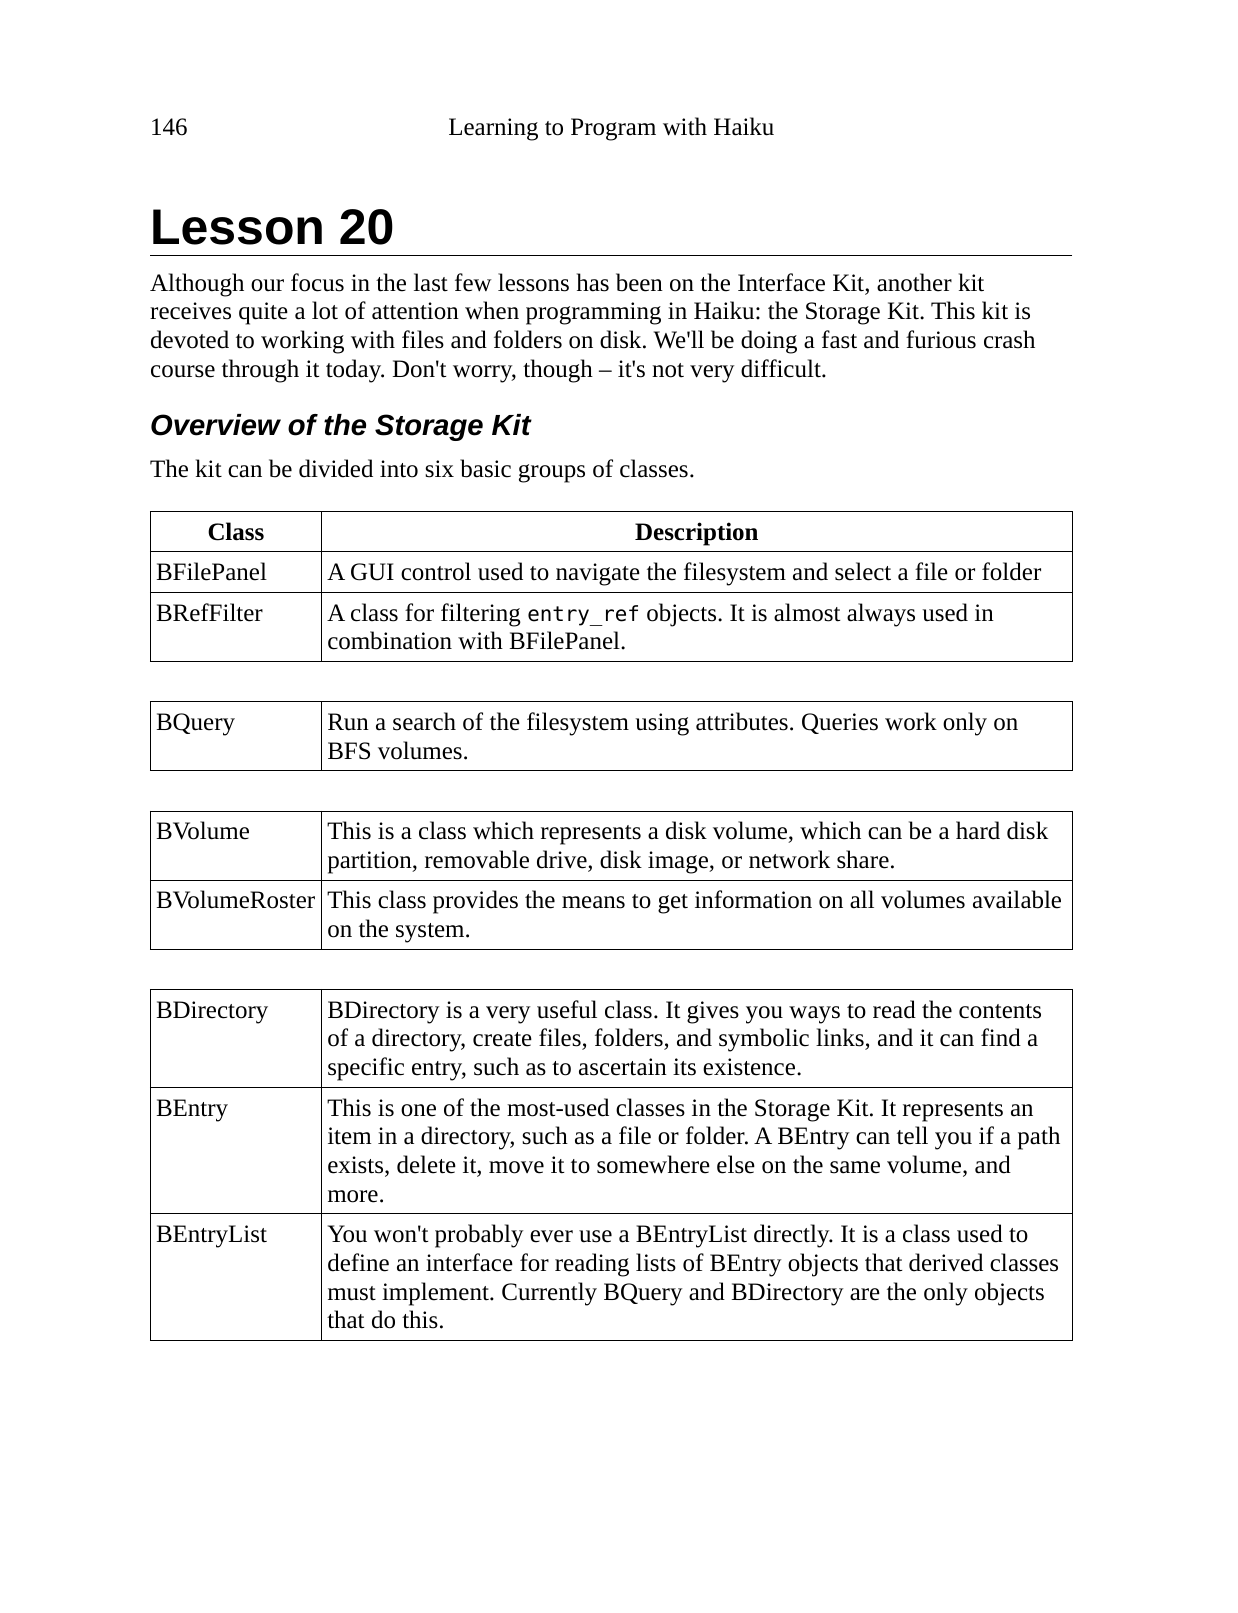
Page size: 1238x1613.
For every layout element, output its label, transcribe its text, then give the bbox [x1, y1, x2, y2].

table_cell BQuery [151, 702, 321, 770]
table_cell [321, 771, 1072, 811]
table_cell BEntry [151, 1088, 321, 1213]
table_cell This is a class which represents a disk volume, which can be a hard disk partition, removable drive, disk image, or network share. [322, 812, 1072, 879]
table_cell [321, 662, 1072, 701]
table_cell A GUI control used to navigate the filesystem and select a file or folder [322, 552, 1072, 592]
table_header Class [151, 512, 321, 551]
table_cell BVolume [151, 812, 321, 879]
table_cell BFilePanel [151, 552, 321, 592]
subtitle Overview of the Storage Kit [150, 408, 1072, 441]
table_cell BRefFilter [151, 593, 321, 661]
table_cell This is one of the most-used classes in the Storage Kit. It represents an item in a directory, such as a file or folder. A BEntry can tell you if a path exists, delete it, move it to somewhere else on the same volume, and more. [322, 1088, 1072, 1213]
table_cell [150, 950, 321, 989]
table_cell [321, 950, 1072, 989]
table_cell [150, 662, 321, 701]
table_cell BVolumeRoster [151, 881, 321, 949]
table_cell This class provides the means to get information on all volumes available on the system. [322, 881, 1072, 949]
table_header Description [322, 512, 1072, 551]
table_cell BEntryList [151, 1214, 321, 1340]
table_cell You won't probably ever use a BEntryList directly. It is a class used to define an interface for reading lists of BEntry objects that derived classes must implement. Currently BQuery and BDirectory are the only objects that do this. [322, 1214, 1072, 1340]
table_cell BDirectory is a very useful class. It gives you ways to read the contents of a directory, create files, folders, and symbolic links, and it can find a specific entry, such as to ascertain its existence. [322, 990, 1072, 1087]
table_cell [150, 771, 321, 811]
table_cell BDirectory [151, 990, 321, 1087]
table_cell Run a search of the filesystem using attributes. Queries work only on BFS volumes. [322, 702, 1072, 770]
text The kit can be divided into six basic groups of classes. [150, 454, 1072, 482]
subtitle Lesson 20 [150, 197, 1072, 255]
table_cell A class for filtering entry_ref objects. It is almost always used in combination with BFilePanel. [322, 593, 1072, 661]
text Although our focus in the last few lessons has been on the Interface Kit, another kit receives quite a lot of attention when programming in Haiku: the Storage Kit. This kit is devoted to working with files and folders on disk. We'll be doing a fast and furious crash course through it today. Don't worry, though – it's not very difficult. [150, 268, 1072, 383]
